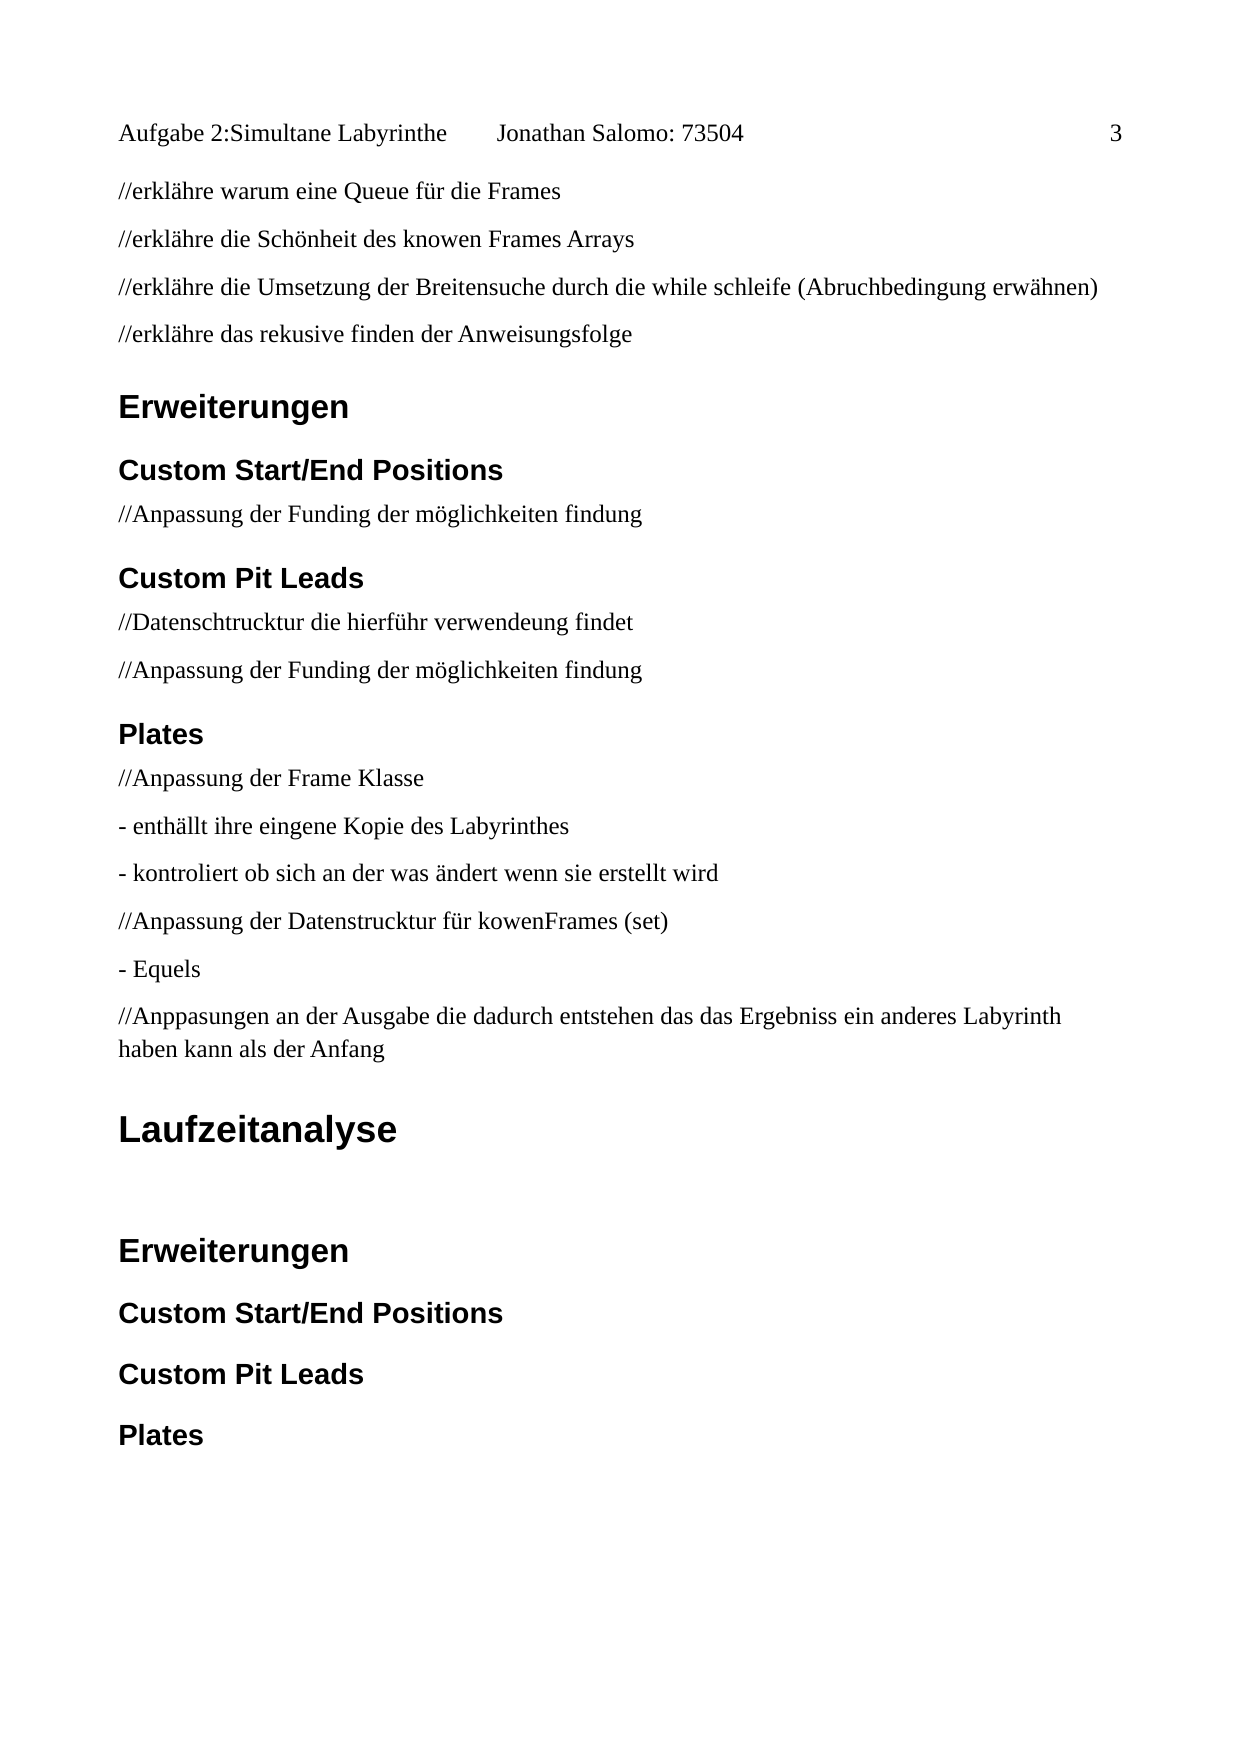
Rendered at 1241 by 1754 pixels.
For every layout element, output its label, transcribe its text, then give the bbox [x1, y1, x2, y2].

subtitle Custom Pit Leads [118, 561, 1122, 595]
subtitle Plates [118, 1418, 1122, 1451]
text //Anppasungen an der Ausgabe die dadurch entstehen das das Ergebniss ein anderes Labyrinth haben kann als der Anfang [118, 1001, 1122, 1063]
text //erklähre die Umsetzung der Breitensuche durch die while schleife (Abruchbedingung erwähnen) [118, 272, 1122, 300]
text //Anpassung der Funding der möglichkeiten findung [118, 655, 1122, 684]
subtitle Plates [118, 717, 1122, 751]
subtitle Erweiterungen [118, 1231, 1122, 1269]
text - enthällt ihre eingene Kopie des Labyrinthes [118, 811, 1122, 839]
subtitle Laufzeitanalyse [118, 1107, 1122, 1150]
subtitle Erweiterungen [118, 388, 1122, 426]
subtitle Custom Pit Leads [118, 1357, 1122, 1391]
text //erklähre warum eine Queue für die Frames [118, 176, 1122, 205]
text //Datenschtrucktur die hierführ verwendeung findet [118, 607, 1122, 636]
text //Anpassung der Frame Klasse [118, 763, 1122, 792]
text - kontroliert ob sich an der was ändert wenn sie erstellt wird [118, 858, 1122, 887]
text //erklähre die Schönheit des knowen Frames Arrays [118, 224, 1122, 253]
text - Equels [118, 954, 1122, 982]
subtitle Custom Start/End Positions [118, 453, 1122, 487]
subtitle Custom Start/End Positions [118, 1296, 1122, 1330]
text //Anpassung der Funding der möglichkeiten findung [118, 499, 1122, 528]
text //erklähre das rekusive finden der Anweisungsfolge [118, 319, 1122, 348]
text //Anpassung der Datenstrucktur für kowenFrames (set) [118, 906, 1122, 935]
